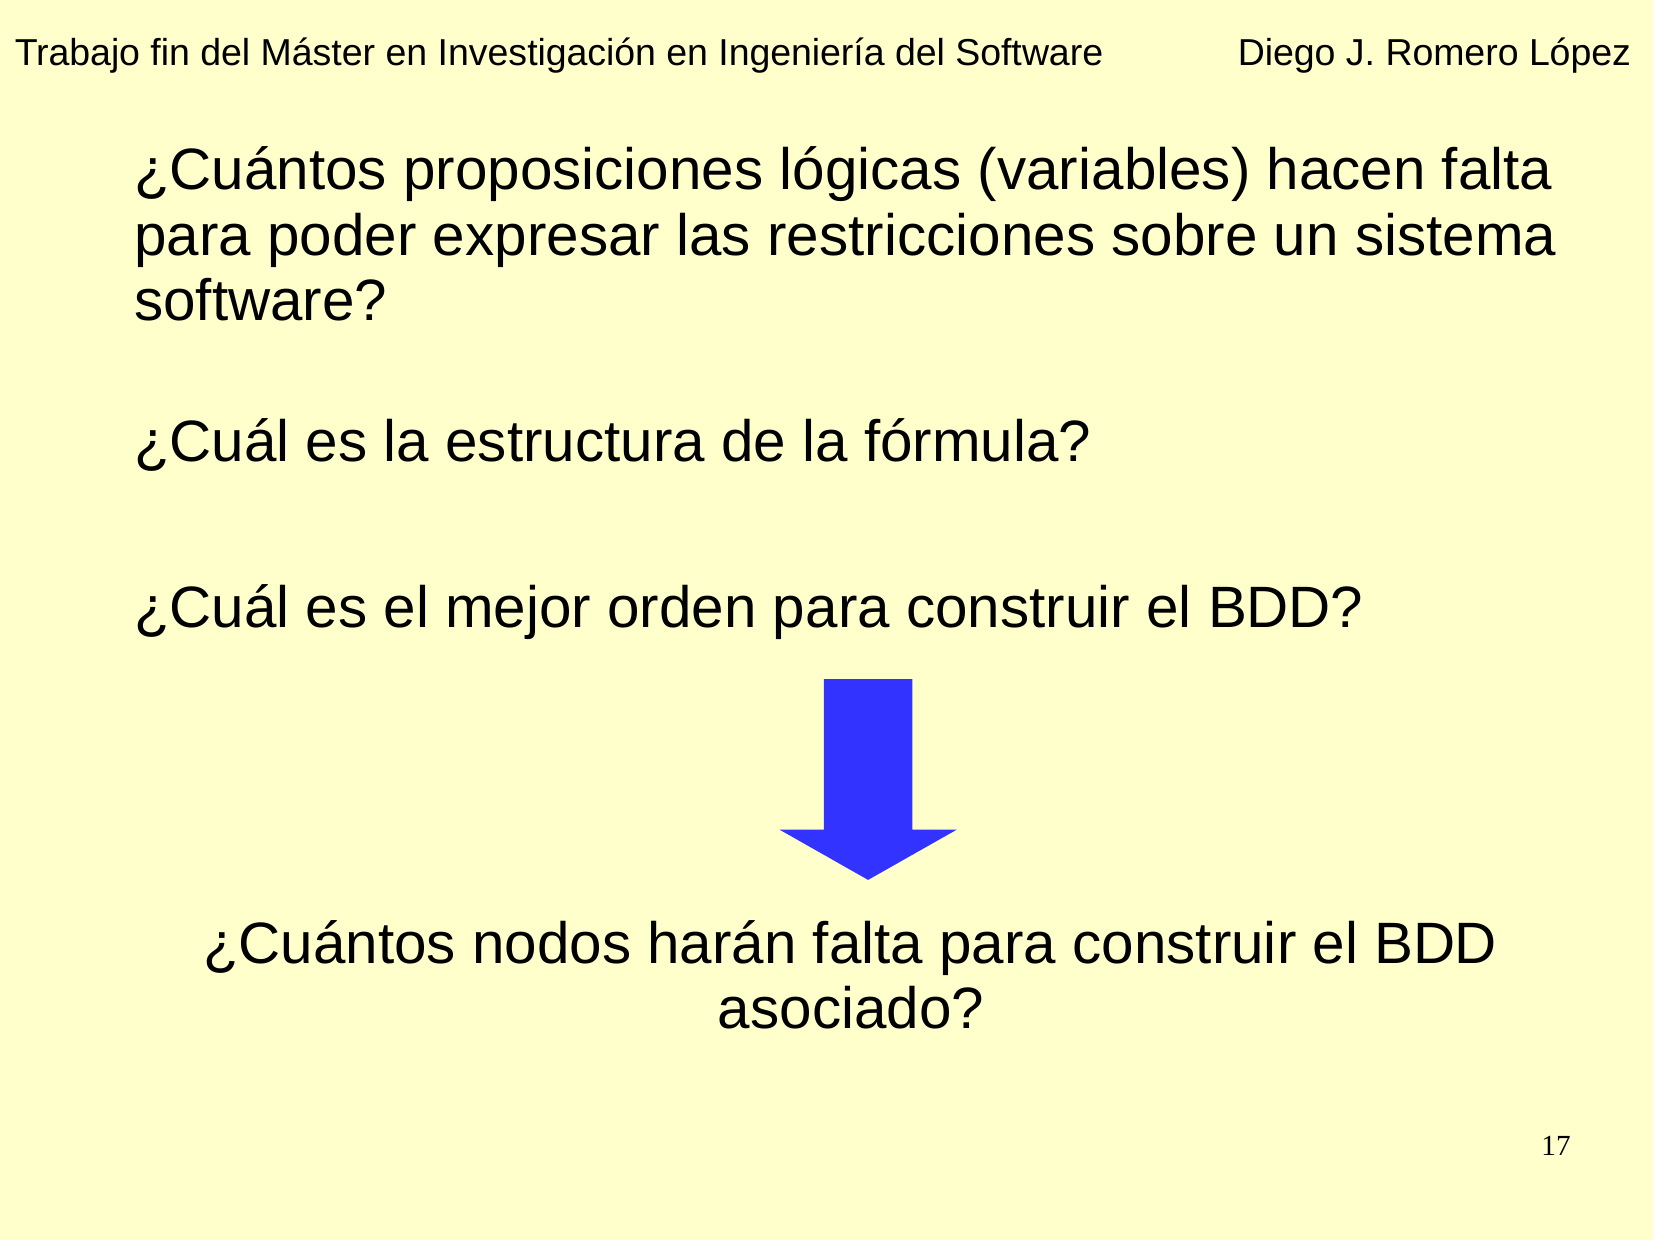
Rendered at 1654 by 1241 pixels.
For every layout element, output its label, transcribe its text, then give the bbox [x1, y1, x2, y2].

text_box ¿Cuántos nodos harán falta para construir el BDD asociado? [84, 903, 1583, 1038]
text_box ¿Cuál es el mejor orden para construir el BDD? [84, 566, 1583, 682]
text_box [779, 679, 957, 880]
text_box ¿Cuál es la estructura de la fórmula? [84, 401, 1583, 517]
text_box ¿Cuántos proposiciones lógicas (variables) hacen falta para poder expresar las restricciones sobre un sistema software? [84, 129, 1583, 324]
